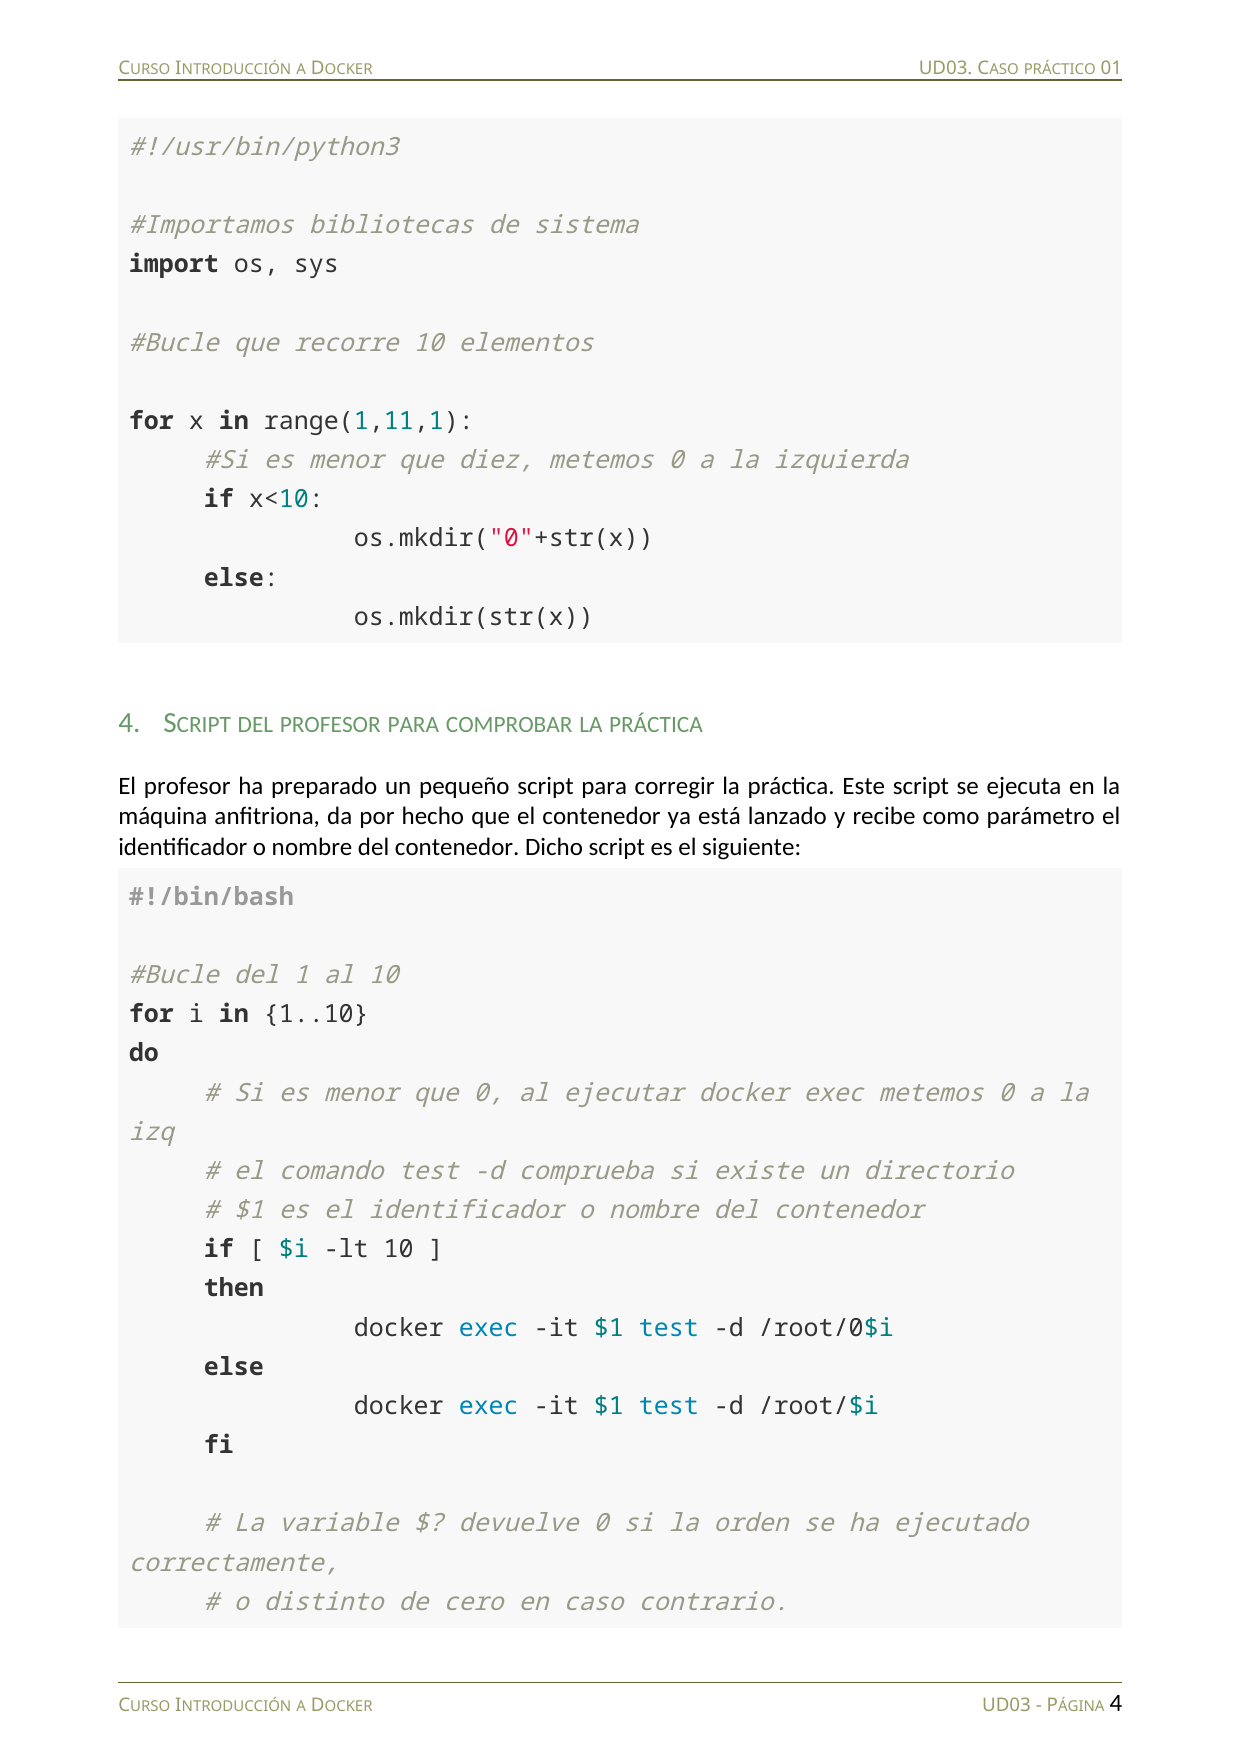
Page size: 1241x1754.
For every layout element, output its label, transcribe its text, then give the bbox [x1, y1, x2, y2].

table_header #!/usr/bin/python3 #Importamos bibliotecas de sistema import os, sys #Bucle que recorre 10 elementos for x in range(1,11,1): #Si es menor que diez, metemos 0 a la izquierda if x<10: os.mkdir("0"+str(x)) else: os.mkdir(str(x)) [118, 118, 1122, 643]
subtitle Script del profesor para comprobar la práctica [118, 704, 1122, 740]
text El profesor ha preparado un pequeño script para corregir la práctica. Este script se ejecuta en la máquina anfitriona, da por hecho que el contenedor ya está lanzado y recibe como parámetro el identificador o nombre del contenedor. Dicho script es el siguiente: [118, 770, 1122, 861]
table_header #!/bin/bash #Bucle del 1 al 10 for i in {1..10} do # Si es menor que 0, al ejecutar docker exec metemos 0 a la izq # el comando test -d comprueba si existe un directorio # $1 es el identificador o nombre del contenedor if [ $i -lt 10 ] then docker exec -it $1 test -d /root/0$i else docker exec -it $1 test -d /root/$i fi # La variable $? devuelve 0 si la orden se ha ejecutado correctamente, # o distinto de cero en caso contrario. [118, 868, 1122, 1628]
